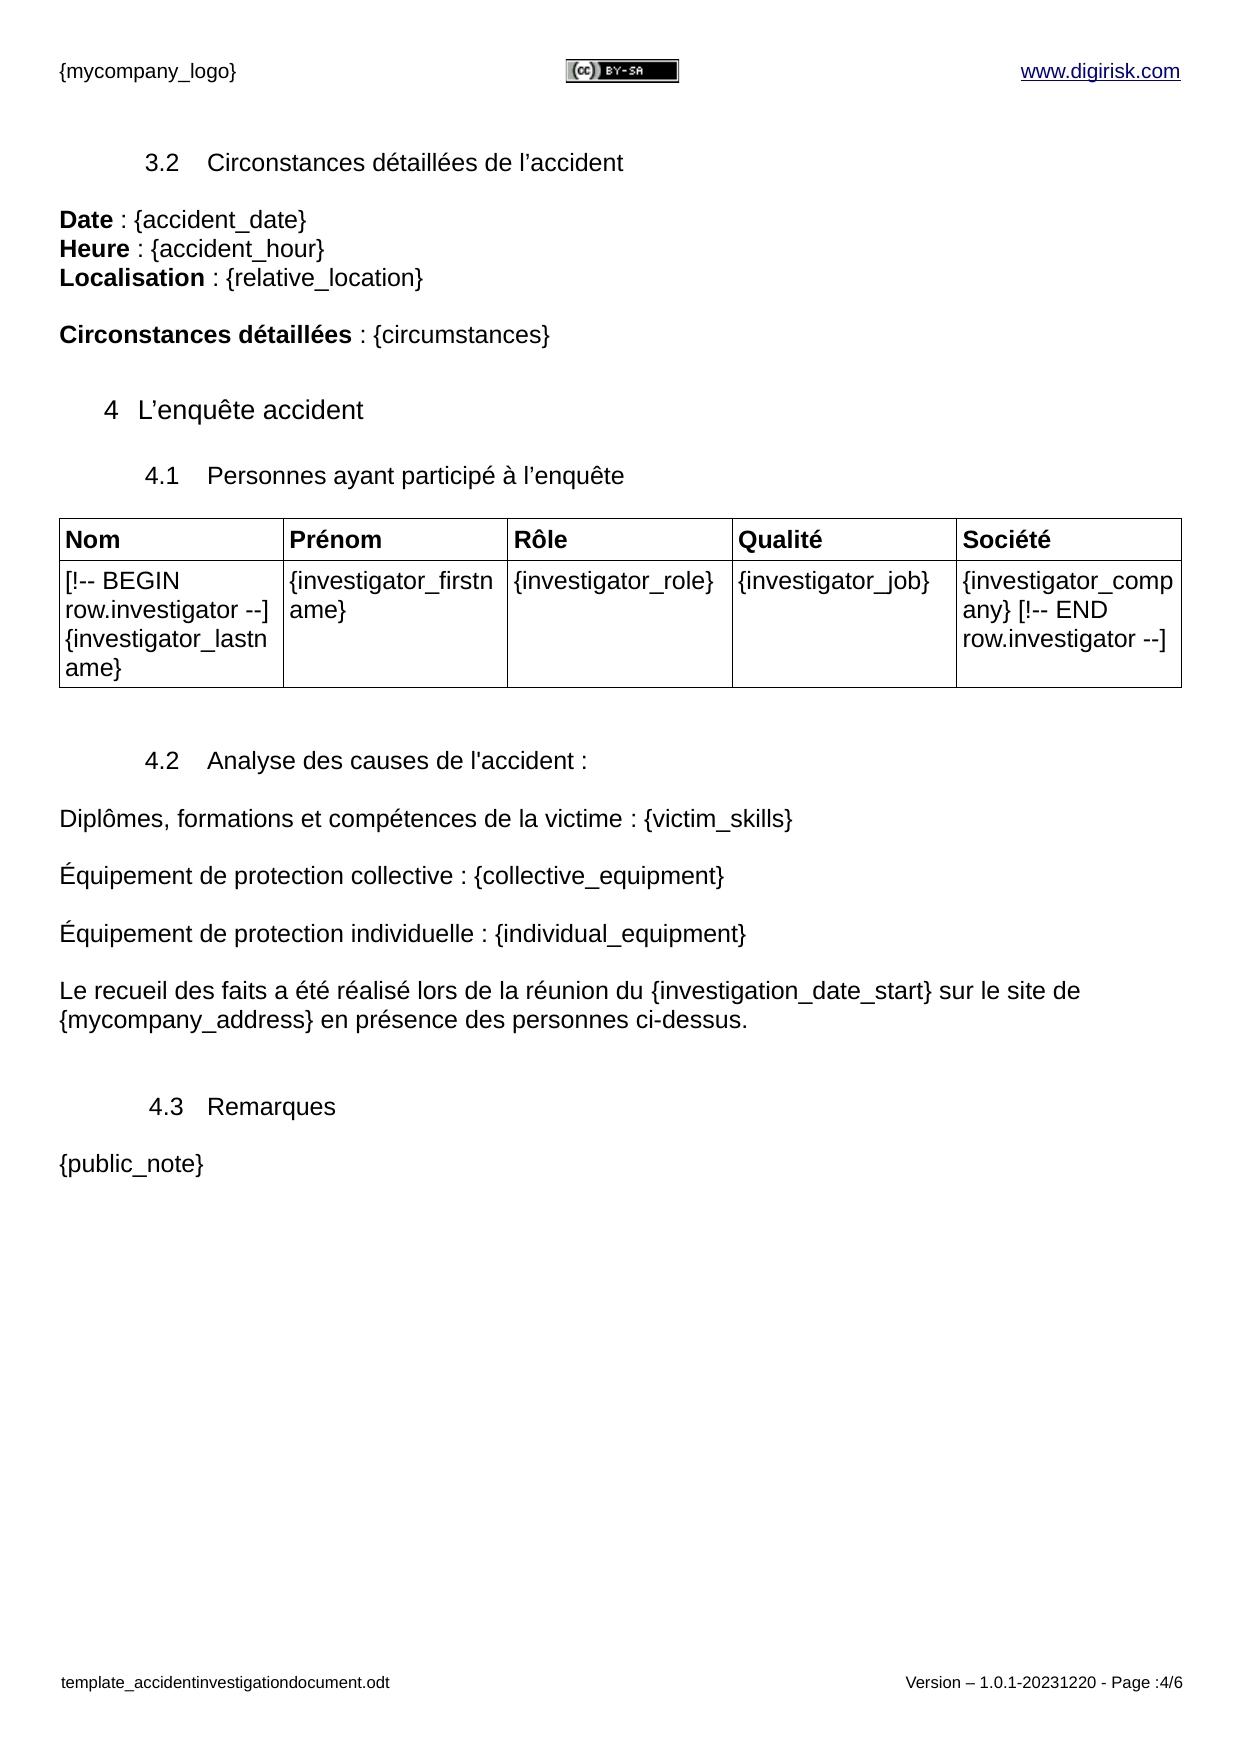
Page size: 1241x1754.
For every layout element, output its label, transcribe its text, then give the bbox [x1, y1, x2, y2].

text Circonstances détaillées : {circumstances} [59, 320, 1181, 349]
text Équipement de protection collective : {collective_equipment} [59, 861, 1181, 890]
table_cell [!-- BEGIN row.investigator --] {investigator_lastname} [60, 561, 283, 687]
table_cell {investigator_company} [!-- END row.investigator --] [957, 561, 1181, 687]
text Diplômes, formations et compétences de la victime : {victim_skills} [59, 804, 1181, 832]
subtitle Remarques [142, 1092, 1181, 1121]
subtitle L’enquête accident [96, 394, 1181, 425]
subtitle Analyse des causes de l'accident : [138, 746, 1181, 775]
table_cell {investigator_job} [733, 561, 956, 687]
table_header Qualité [733, 519, 956, 559]
text Le recueil des faits a été réalisé lors de la réunion du {investigation_date_start} sur le site de {mycompany_address} en présence des personnes ci-dessus. [59, 976, 1181, 1034]
table_header Société [957, 519, 1181, 559]
subtitle Circonstances détaillées de l’accident [138, 147, 1181, 176]
table_cell {investigator_firstname} [284, 561, 507, 687]
table_header Rôle [508, 519, 732, 559]
picture [565, 59, 680, 83]
text Date : {accident_date} [59, 205, 1181, 234]
subtitle Personnes ayant participé à l’enquête [138, 461, 1181, 489]
text {public_note} [59, 1149, 1181, 1178]
table_header Nom [60, 519, 283, 559]
text Localisation : {relative_location} [59, 262, 1181, 291]
text Équipement de protection individuelle : {individual_equipment} [59, 919, 1181, 947]
table_cell {investigator_role} [508, 561, 732, 687]
text Heure : {accident_hour} [59, 234, 1181, 262]
table_header Prénom [284, 519, 507, 559]
